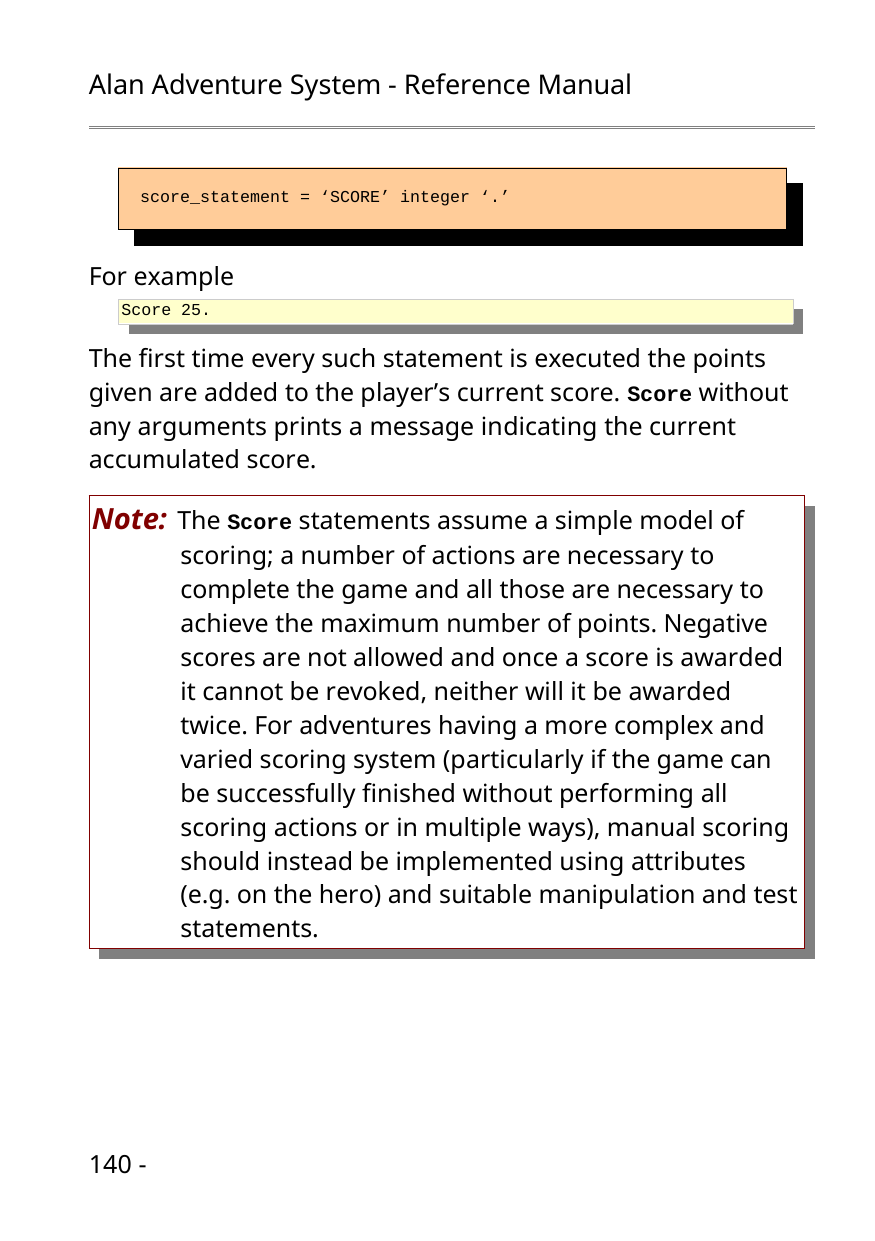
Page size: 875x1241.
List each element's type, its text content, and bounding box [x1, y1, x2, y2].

list The Score statements assume a simple model of scoring; a number of actions are necessary to complete the game and all those are necessary to achieve the maximum number of points. Negative scores are not allowed and once a score is awarded it cannot be revoked, neither will it be awarded twice. For adventures having a more complex and varied scoring system (particularly if the game can be successfully finished without per­forming all scoring actions or in multiple ways), manual scoring should instead be implemented using attributes (e.g. on the hero) and suitable manipulation and test statements. [90, 496, 804, 948]
text score_statement = ‘SCORE’ integer ‘.’ [119, 169, 786, 229]
text For example [88, 258, 815, 292]
text The first time every such statement is executed the points given are added to the player’s current score. Score without any arguments prints a message in­dicating the current accumulated score. [88, 341, 815, 476]
text Score 25. [119, 300, 793, 323]
